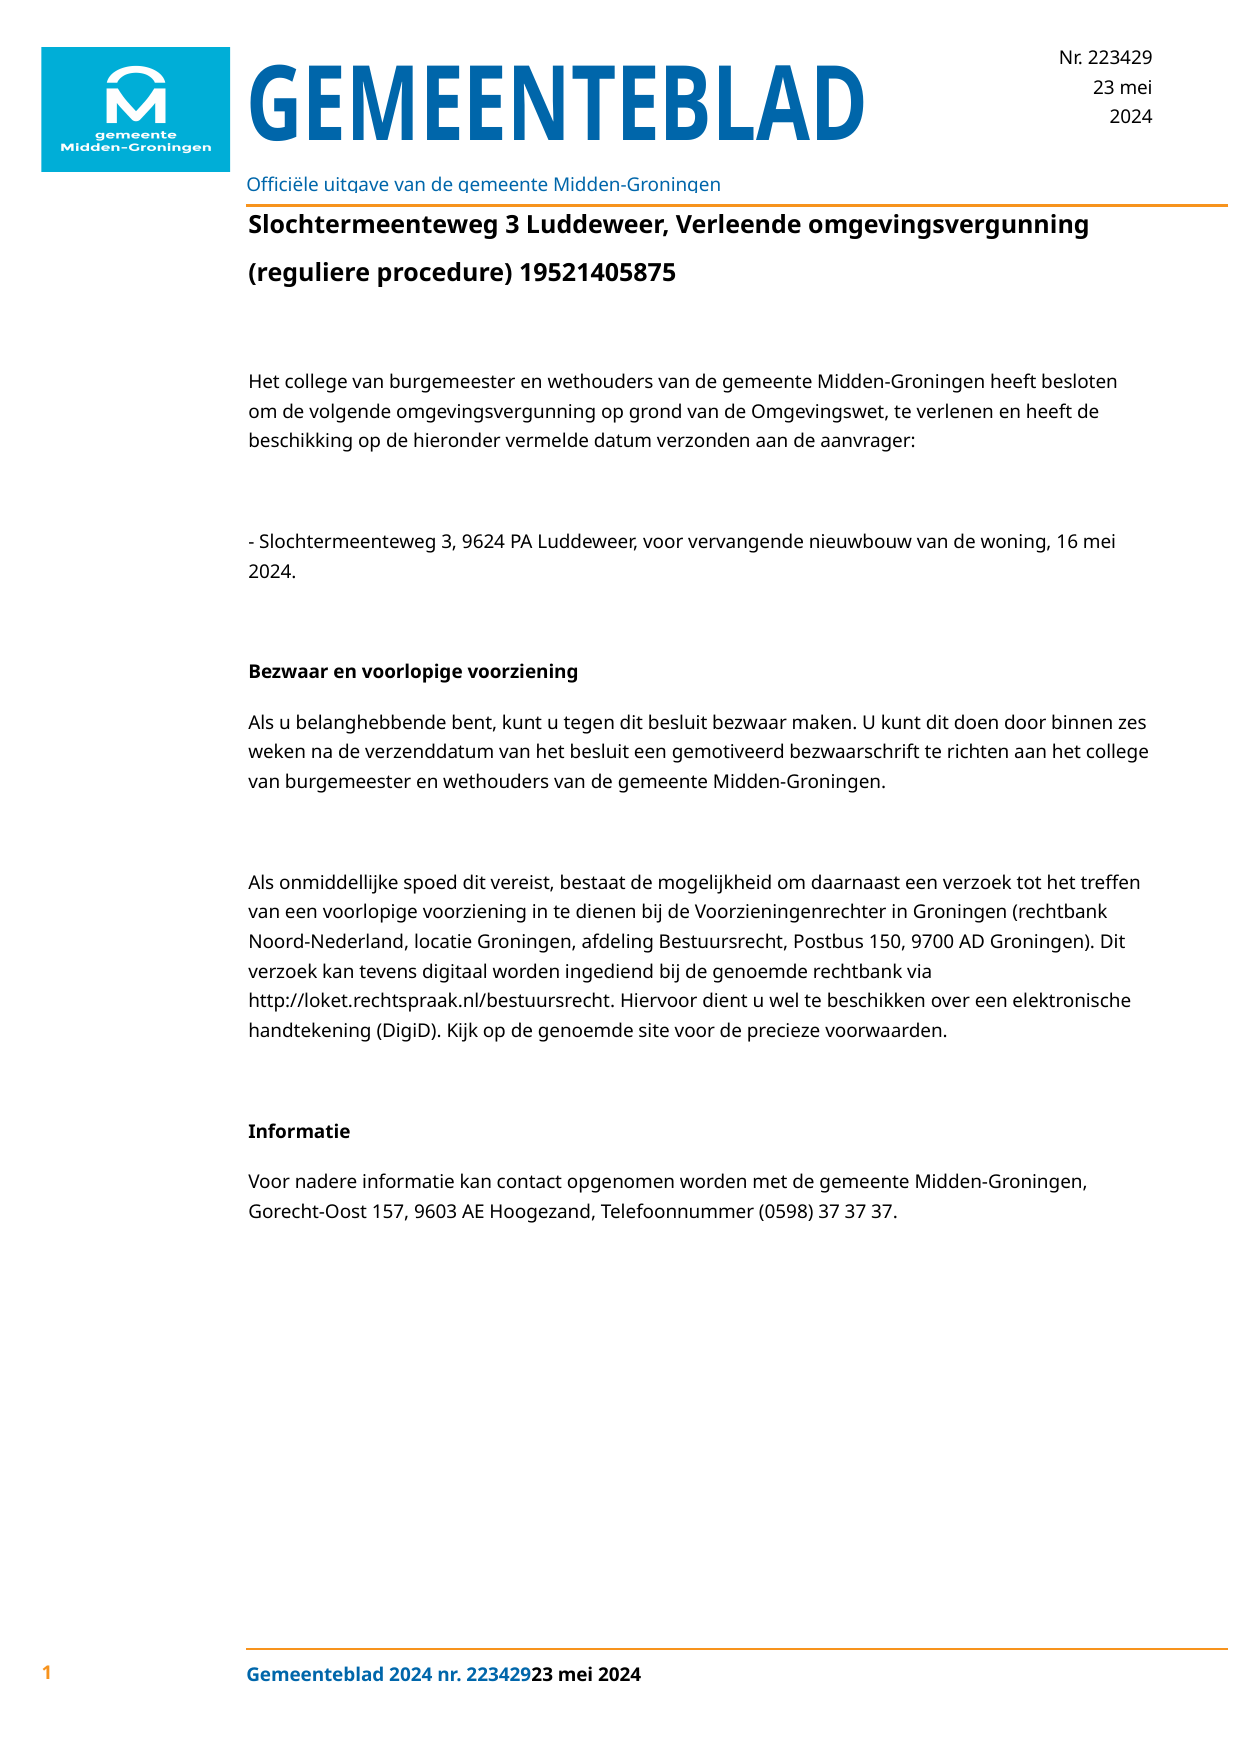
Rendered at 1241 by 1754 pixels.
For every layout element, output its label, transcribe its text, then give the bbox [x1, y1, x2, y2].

text Informatie [248, 1118, 1152, 1144]
picture [108, 66, 164, 82]
text Bezwaar en voorlopige voorziening [248, 659, 1152, 684]
text Als onmiddellijke spoed dit vereist, bestaat de mogelijkheid om daarnaast een verzoek tot het treffen van een voorlopige voorziening in te dienen bij de Voorzieningenrechter in Groningen (rechtbank Noord-Nederland, locatie Groningen, afdeling Bestuursrecht, Postbus 150, 9700 AD Groningen). Dit verzoek kan tevens digitaal worden ingediend bij de genoemde rechtbank via http://loket.rechtspraak.nl/bestuursrecht. Hiervoor dient u wel te beschikken over een elektronische handtekening (DigiD). Kijk op de genoemde site voor de precieze voorwaarden. [248, 869, 1152, 1043]
picture [184, 146, 190, 153]
text Voor nadere informatie kan contact opgenomen worden met de gemeente Midden-Groningen, Gorecht-Oost 157, 9603 AE Hoogezand, Telefoonnummer (0598) 37 37 37. [248, 1168, 1152, 1224]
text Het college van burgemeester en wethouders van de gemeente Midden-Groningen heeft besloten om de volgende omgevingsvergunning op grond van de Omgevingswet, te verlenen en heeft de beschikking op de hieronder vermelde datum verzonden aan de aanvrager: [248, 368, 1152, 453]
text Als u belanghebbende bent, kunt u tegen dit besluit bezwaar maken. U kunt dit doen door binnen zes weken na de verzenddatum van het besluit een gemotiveerd bezwaarschrift te richten aan het college van burgemeester en wethouders van de gemeente Midden-Groningen. [248, 709, 1152, 794]
picture [107, 89, 165, 122]
text - Slochtermeenteweg 3, 9624 PA Luddeweer, voor vervangende nieuwbouw van de woning, 16 mei 2024. [248, 528, 1152, 584]
text Slochtermeenteweg 3 Luddeweer, Verleende omgevingsvergunning (reguliere procedure) 19521405875 [248, 207, 1152, 288]
